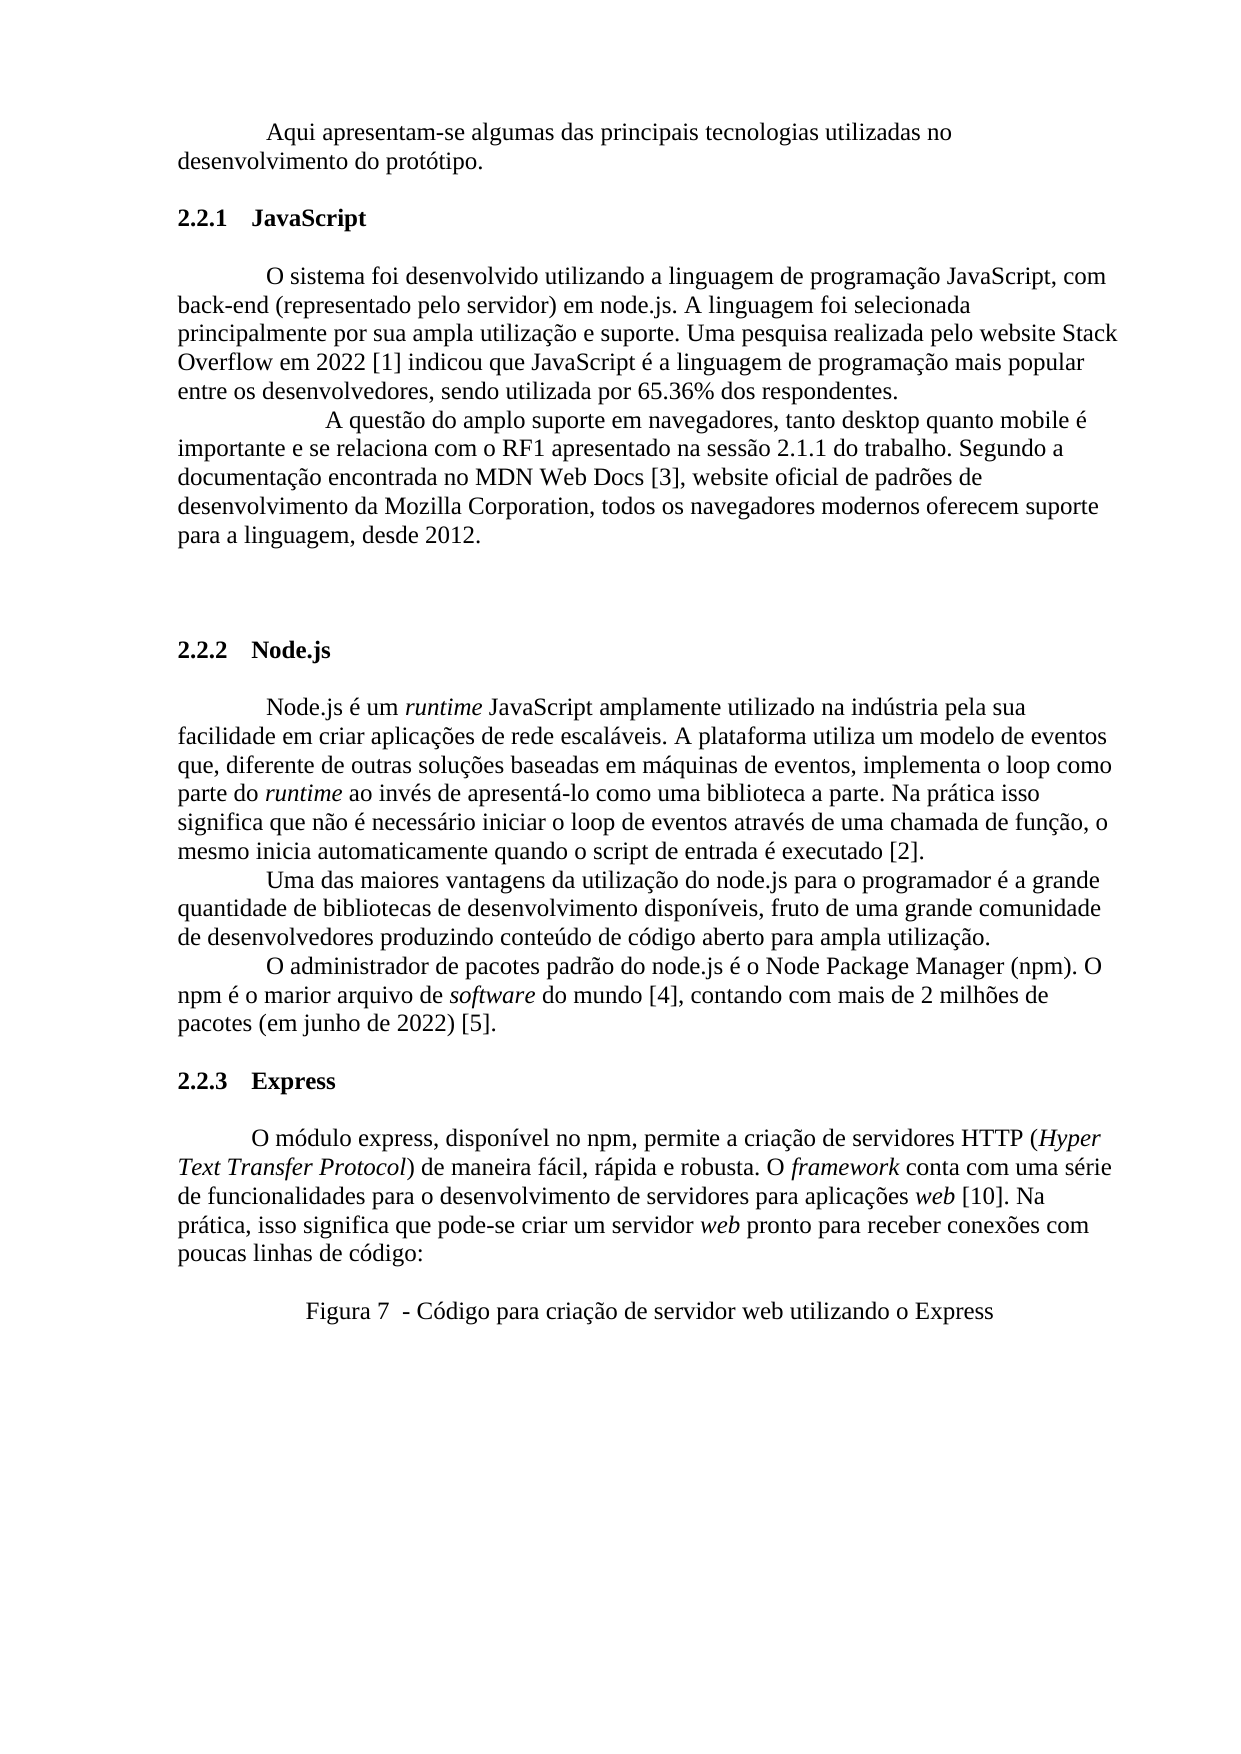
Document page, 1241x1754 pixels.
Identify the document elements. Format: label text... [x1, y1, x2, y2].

subtitle Node.js [177, 635, 1122, 663]
text Uma das maiores vantagens da utilização do node.js para o programador é a grande quantidade de bibliotecas de desenvolvimento disponíveis, fruto de uma grande comunidade de desenvolvedores produzindo conteúdo de código aberto para ampla utilização. [177, 865, 1122, 951]
text Figura 7 - Código para criação de servidor web utilizando o Express [177, 1296, 1122, 1325]
text O sistema foi desenvolvido utilizando a linguagem de programação JavaScript, com back-end (representado pelo servidor) em node.js. A linguagem foi selecionada principalmente por sua ampla utilização e suporte. Uma pesquisa realizada pelo website Stack Overflow em 2022 [1] indicou que JavaScript é a linguagem de programação mais popular entre os desenvolvedores, sendo utilizada por 65.36% dos respondentes. [177, 261, 1122, 405]
text Aqui apresentam-se algumas das principais tecnologias utilizadas no desenvolvimento do protótipo. [177, 117, 1122, 175]
text Node.js é um runtime JavaScript amplamente utilizado na indústria pela sua facilidade em criar aplicações de rede escaláveis. A plataforma utiliza um modelo de eventos que, diferente de outras soluções baseadas em máquinas de eventos, implementa o loop como parte do runtime ao invés de apresentá-lo como uma biblioteca a parte. Na prática isso significa que não é necessário iniciar o loop de eventos através de uma chamada de função, o mesmo inicia automaticamente quando o script de entrada é executado [2]. [177, 692, 1122, 865]
text O administrador de pacotes padrão do node.js é o Node Package Manager (npm). O npm é o marior arquivo de software do mundo [4], contando com mais de 2 milhões de pacotes (em junho de 2022) [5]. [177, 951, 1122, 1037]
subtitle Express [177, 1066, 1122, 1095]
text O módulo express, disponível no npm, permite a criação de servidores HTTP (Hyper Text Transfer Protocol) de maneira fácil, rápida e robusta. O framework conta com uma série de funcionalidades para o desenvolvimento de servidores para aplicações web [10]. Na prática, isso significa que pode-se criar um servidor web pronto para receber conexões com poucas linhas de código: [177, 1123, 1122, 1267]
text A questão do amplo suporte em navegadores, tanto desktop quanto mobile é importante e se relaciona com o RF1 apresentado na sessão 2.1.1 do trabalho. Segundo a documentação encontrada no MDN Web Docs [3], website oficial de padrões de desenvolvimento da Mozilla Corporation, todos os navegadores modernos oferecem suporte para a linguagem, desde 2012. [177, 405, 1122, 548]
subtitle JavaScript [177, 203, 1122, 232]
